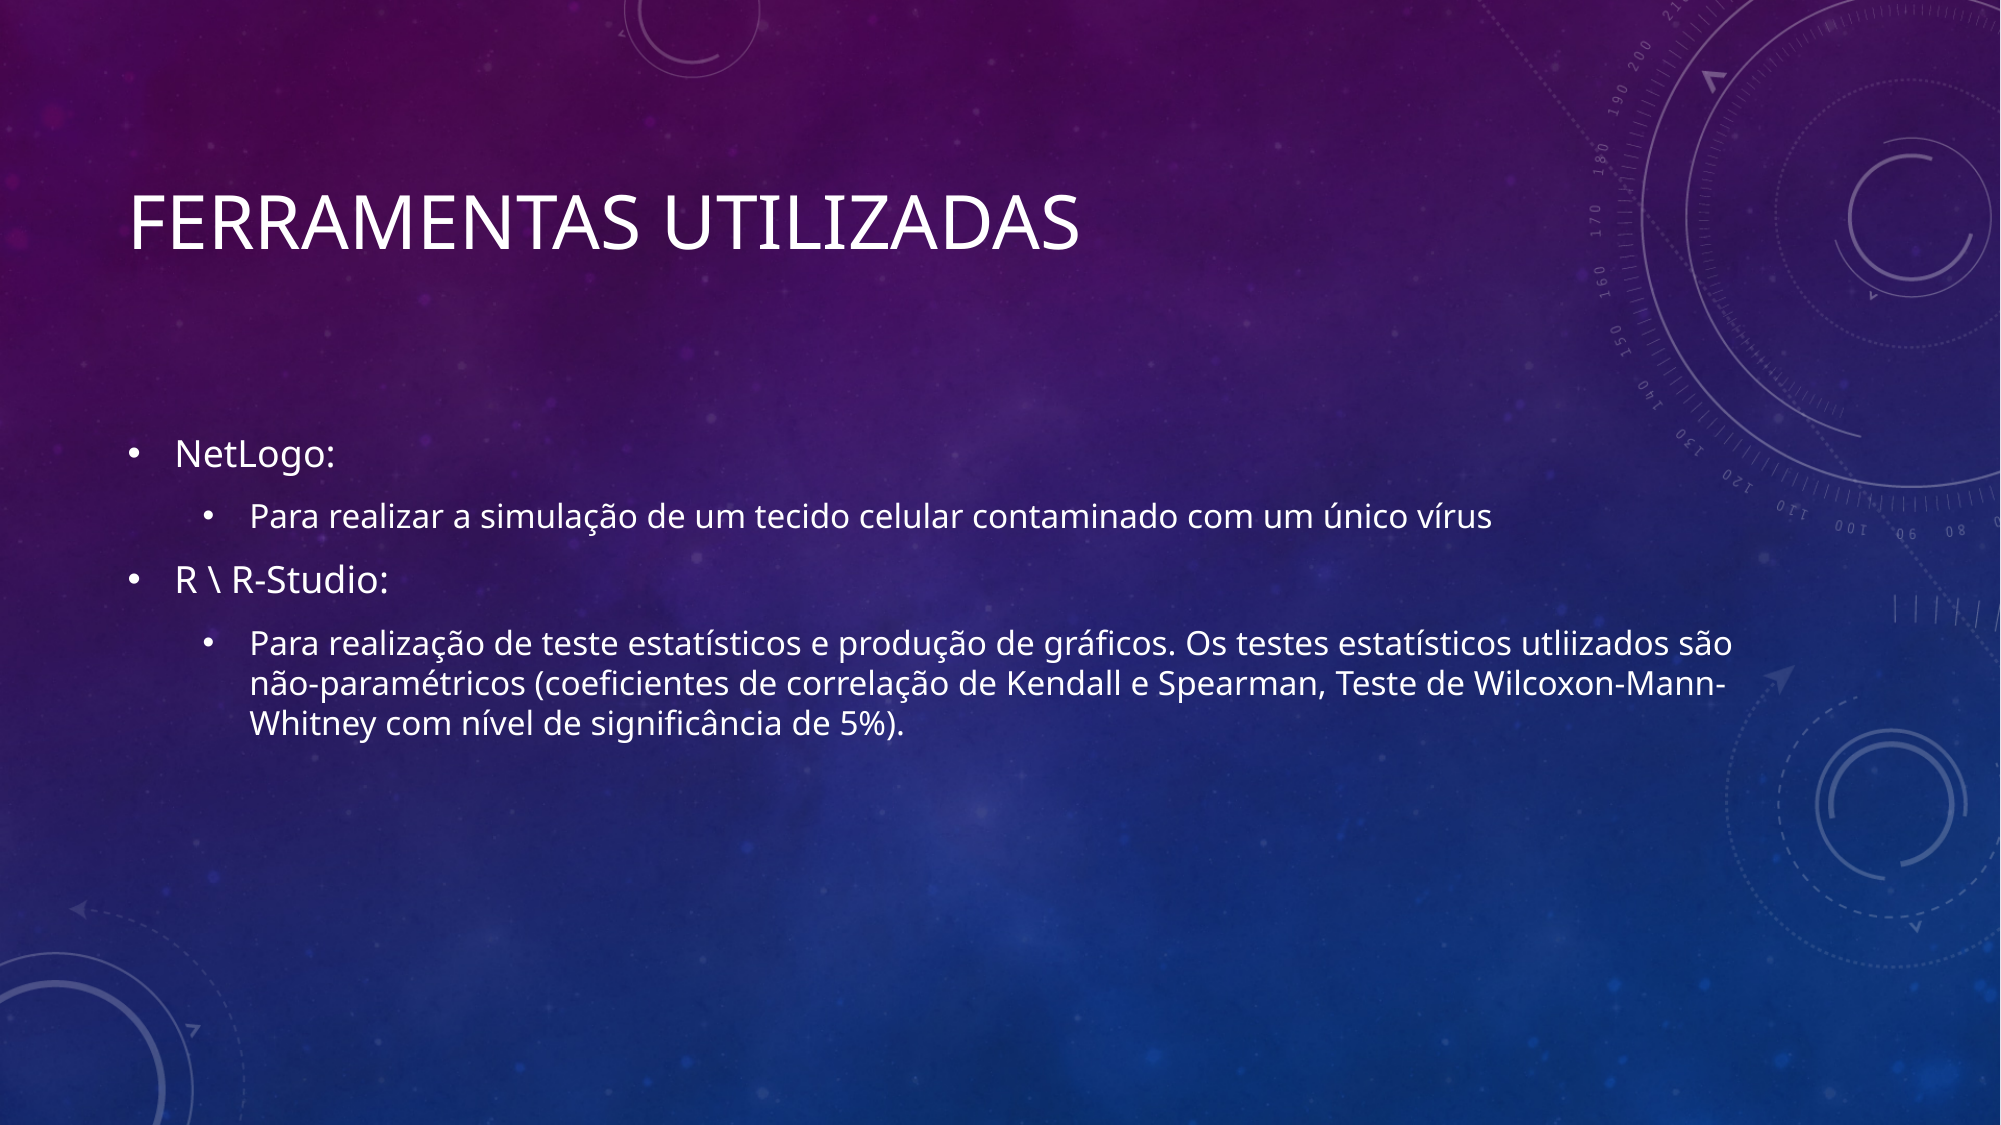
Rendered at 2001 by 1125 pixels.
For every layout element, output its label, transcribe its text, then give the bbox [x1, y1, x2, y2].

list NetLogo: Para realizar a simulação de um tecido celular contaminado com um único vírus R \ R-Studio: Para realização de teste estatísticos e produção de gráficos. Os testes estatísticos utliizados são não-paramétricos (coeficientes de correlação de Kendall e Spearman, Teste de Wilcoxon-Mann-Whitney com nível de significância de 5%). [112, 286, 1775, 886]
picture [0, 0, 2001, 1125]
title FERRAMENTAS UTILIZADAS [112, 99, 1775, 286]
